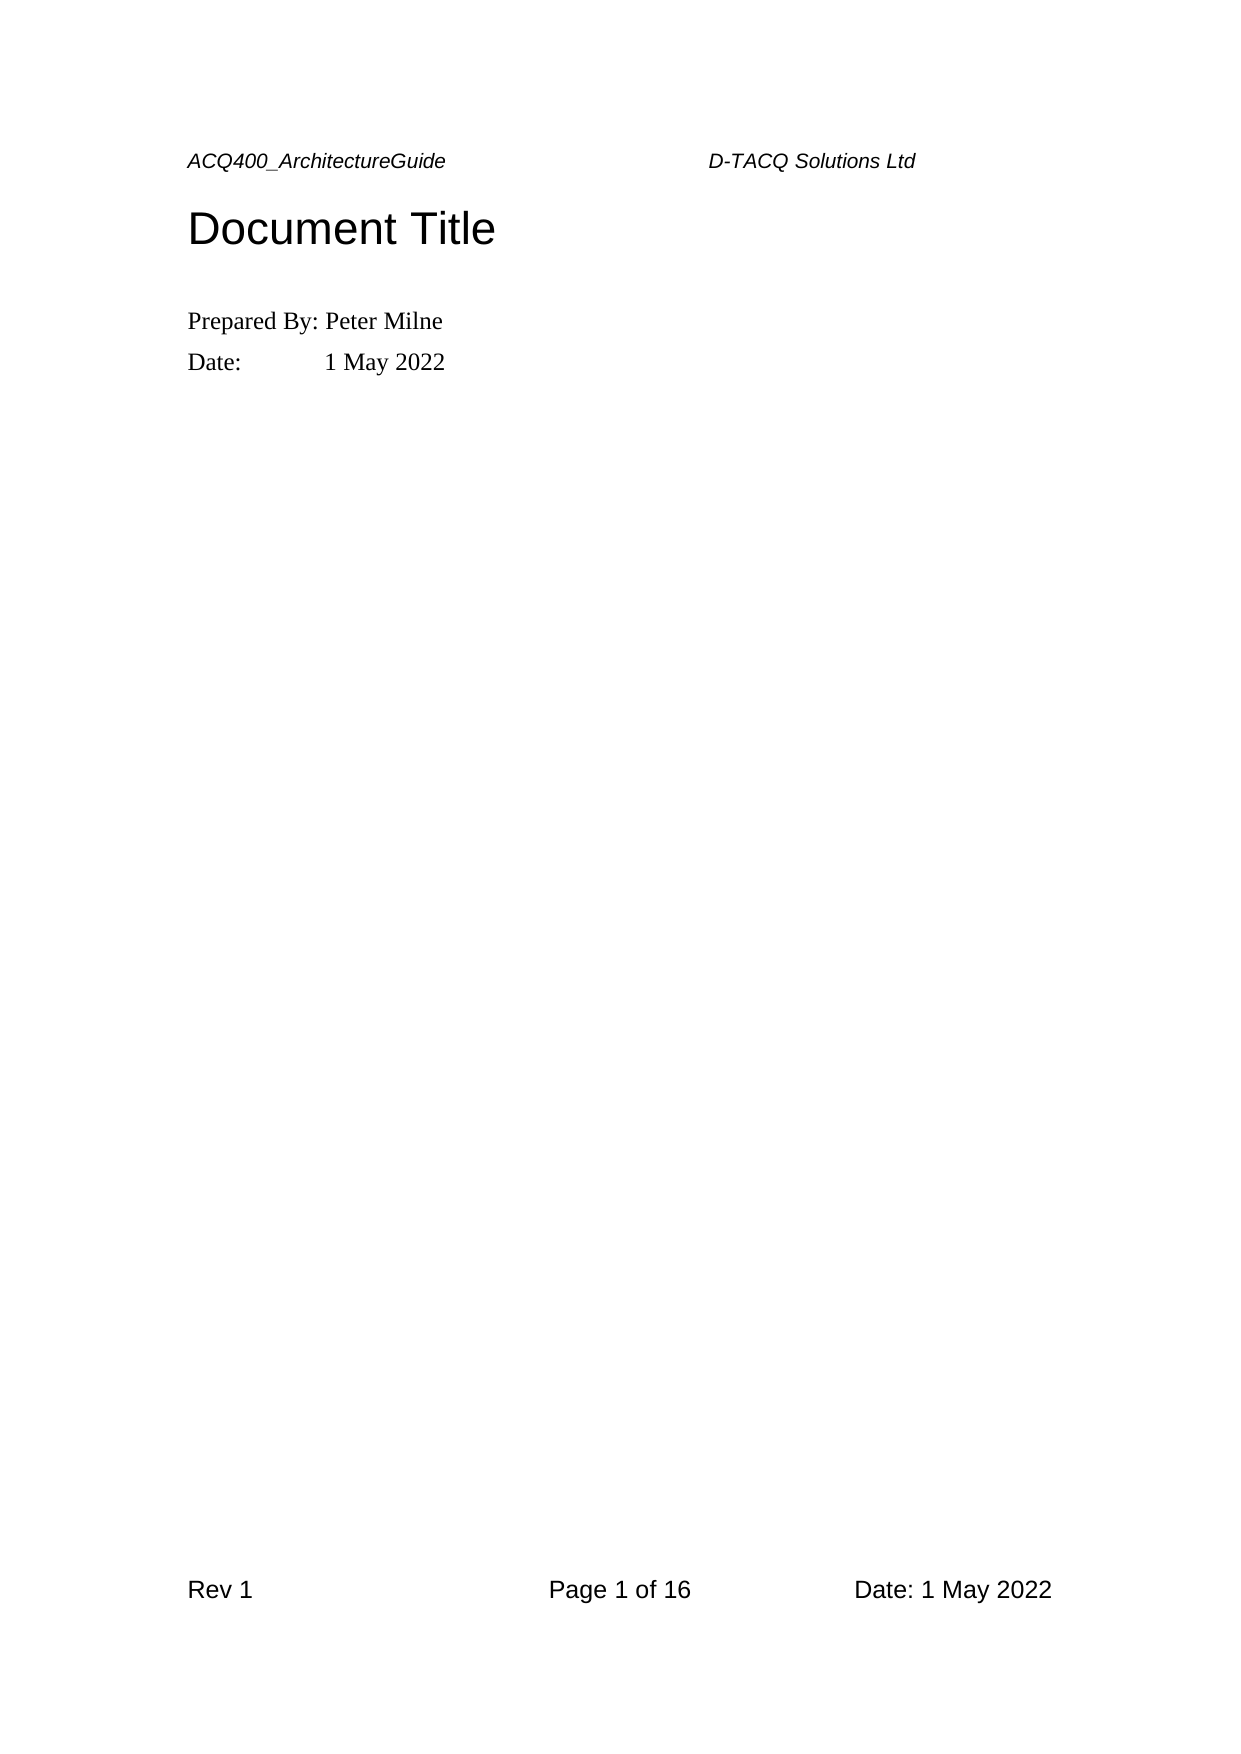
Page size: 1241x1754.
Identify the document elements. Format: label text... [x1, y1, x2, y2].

subtitle Document Title [187, 203, 1053, 254]
text Date: 1 May 2022 [187, 348, 1053, 376]
text Prepared By: Peter Milne [187, 307, 1053, 335]
